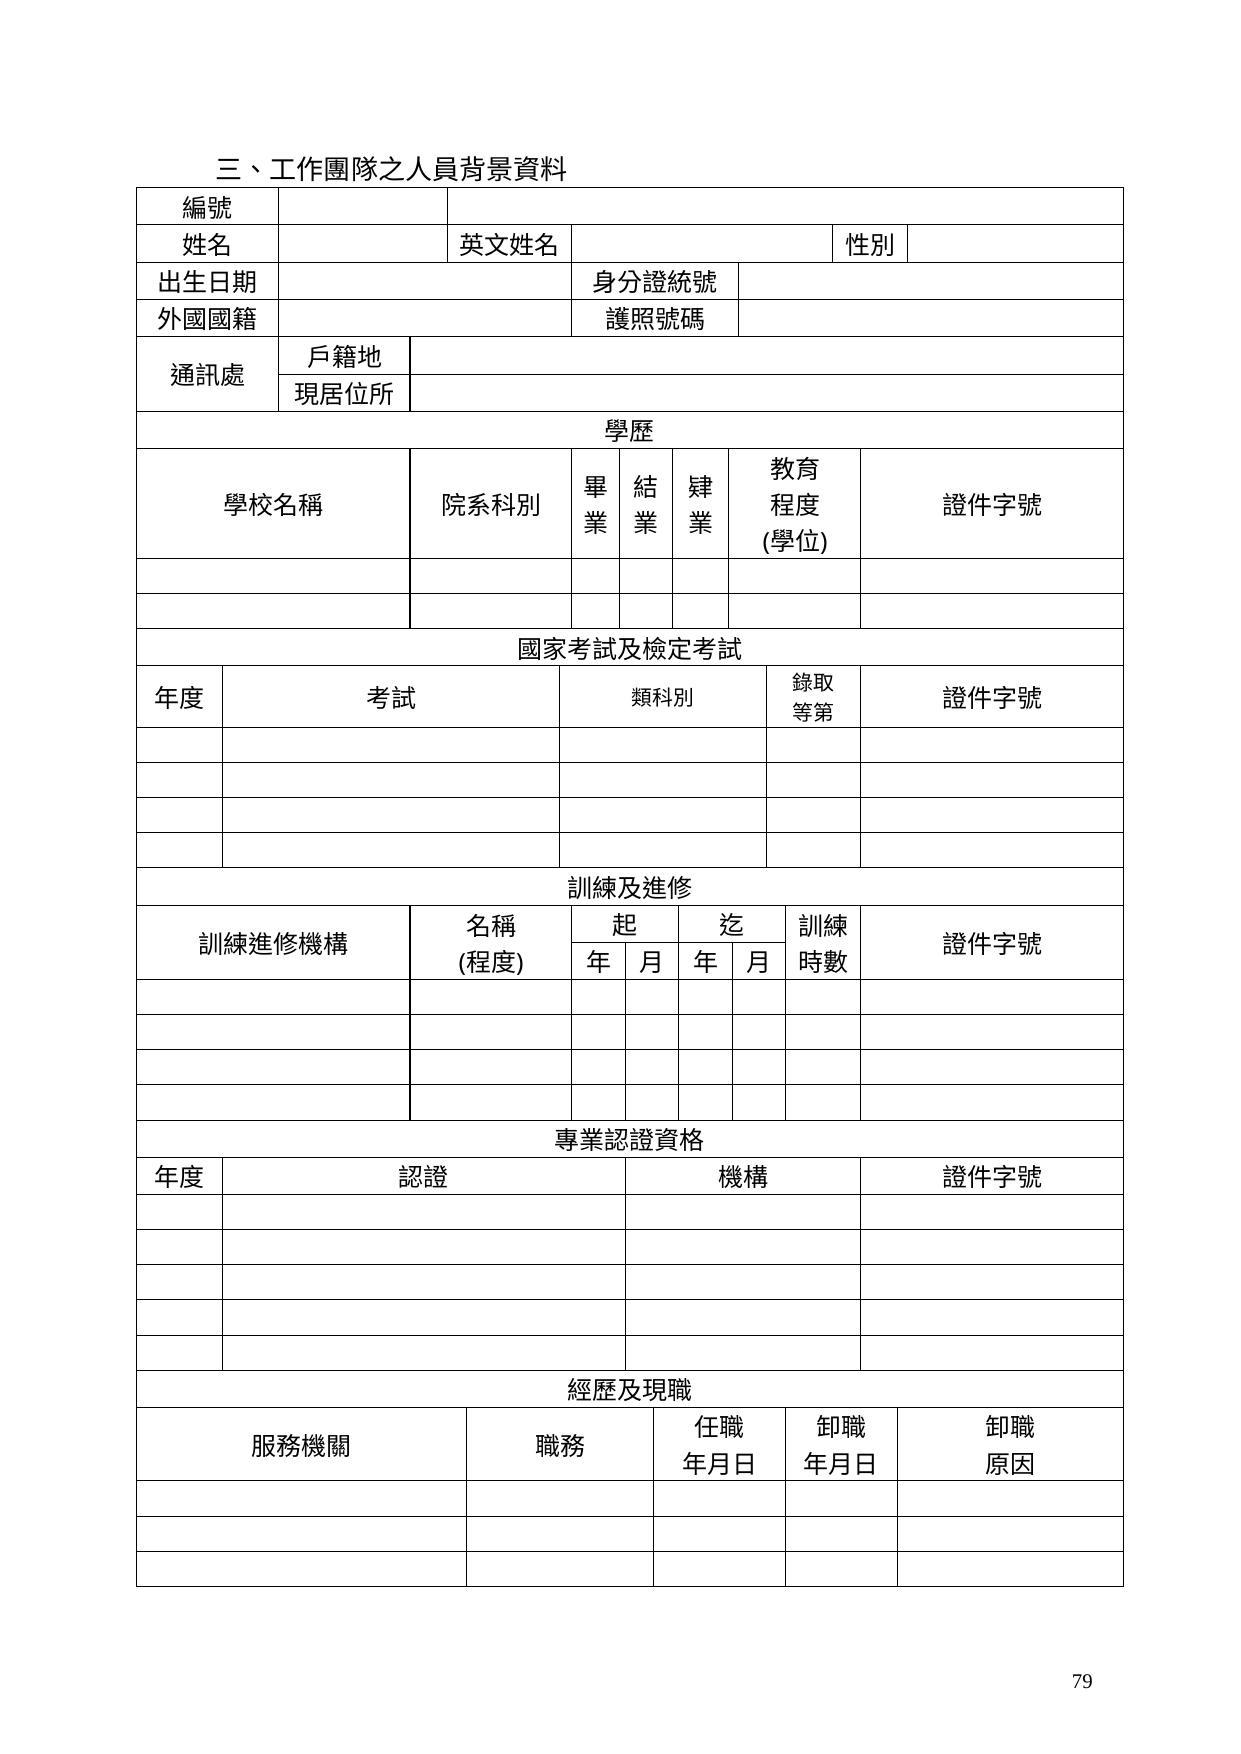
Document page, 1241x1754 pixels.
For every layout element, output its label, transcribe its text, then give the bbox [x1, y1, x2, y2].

table_cell [560, 833, 766, 867]
table_cell [137, 1481, 466, 1516]
table_cell [572, 1050, 625, 1084]
table_cell [908, 225, 1123, 262]
table_cell 年度 [137, 666, 222, 727]
table_cell [861, 763, 1123, 797]
table_cell 年度 [137, 1158, 222, 1194]
table_cell [560, 728, 766, 762]
table_cell [279, 300, 571, 336]
table_cell [411, 1050, 571, 1084]
table_cell [786, 1552, 897, 1586]
table_cell [861, 833, 1123, 867]
table_cell 結業 [620, 449, 672, 558]
table_cell [898, 1517, 1123, 1551]
table_cell [223, 1265, 625, 1299]
table_cell [223, 833, 559, 867]
table_cell [729, 594, 860, 628]
table_cell [626, 1050, 678, 1084]
table_cell [861, 1085, 1123, 1119]
table_cell [767, 833, 860, 867]
table_cell [467, 1552, 653, 1586]
table_cell [560, 798, 766, 832]
text 三、工作團隊之人員背景資料 [148, 148, 1092, 187]
table_cell 身分證統號 [572, 263, 738, 299]
table_cell 教育 程度 (學位) [729, 449, 860, 558]
table_cell 通訊處 [137, 337, 278, 411]
table_cell [560, 763, 766, 797]
table_cell [898, 1552, 1123, 1586]
table_cell 年 [572, 943, 625, 979]
table_cell 認證 [223, 1158, 625, 1194]
table_cell [572, 1015, 625, 1049]
table_cell [223, 1230, 625, 1264]
table_cell [861, 1230, 1123, 1264]
table_cell 卸職 原因 [898, 1408, 1123, 1480]
table_cell [137, 763, 222, 797]
table_cell [467, 1481, 653, 1516]
table_cell [137, 1265, 222, 1299]
table_cell [786, 1050, 860, 1084]
table_cell 經歷及現職 [137, 1371, 1123, 1407]
table_cell 學校名稱 [137, 449, 409, 558]
table_cell [411, 980, 571, 1014]
table_cell [673, 559, 728, 593]
table_cell [626, 980, 678, 1014]
table_cell 職務 [467, 1408, 653, 1480]
table_cell [223, 798, 559, 832]
table_cell [137, 1230, 222, 1264]
table_cell 起 [572, 906, 678, 942]
table_cell [739, 300, 1123, 336]
table_cell [572, 980, 625, 1014]
table_cell [786, 1481, 897, 1516]
table_cell [572, 559, 619, 593]
table_cell [137, 798, 222, 832]
table_cell [626, 1336, 860, 1369]
table_cell [861, 594, 1123, 628]
table_cell [223, 728, 559, 762]
table_cell [411, 375, 1123, 411]
table_cell [733, 1085, 785, 1119]
table_cell 迄 [679, 906, 785, 942]
table_cell 學歷 [137, 412, 1123, 448]
table_cell 現居位所 [279, 375, 409, 411]
table_cell [626, 1265, 860, 1299]
table_cell 服務機關 [137, 1408, 466, 1480]
table_cell 證件字號 [861, 906, 1123, 979]
table_cell 證件字號 [861, 449, 1123, 558]
table_cell 年 [679, 943, 732, 979]
table_cell [137, 1552, 466, 1586]
table_cell [411, 337, 1123, 373]
table_cell [137, 1085, 409, 1119]
table_cell [620, 594, 672, 628]
table_cell 專業認證資格 [137, 1121, 1123, 1157]
table_cell [861, 1336, 1123, 1369]
table_cell 卸職 年月日 [786, 1408, 897, 1480]
table_cell [786, 1015, 860, 1049]
table_cell 畢業 [572, 449, 619, 558]
table_cell 訓練時數 [786, 906, 860, 979]
table_cell 戶籍地 [279, 337, 409, 373]
table_cell 院系科別 [411, 449, 571, 558]
table_cell [411, 1085, 571, 1119]
table_cell 證件字號 [861, 1158, 1123, 1194]
table_cell [137, 559, 409, 593]
table_cell [654, 1552, 785, 1586]
table_cell 國家考試及檢定考試 [137, 629, 1123, 665]
table_cell [467, 1517, 653, 1551]
table_header [448, 188, 1123, 224]
table_cell 錄取 等第 [767, 666, 860, 727]
table_cell [767, 798, 860, 832]
table_cell [786, 1517, 897, 1551]
table_cell [673, 594, 728, 628]
table_cell [733, 980, 785, 1014]
table_cell 證件字號 [861, 666, 1123, 727]
table_cell [279, 225, 447, 262]
table_cell [411, 559, 571, 593]
table_cell [861, 1050, 1123, 1084]
table_cell [786, 1085, 860, 1119]
table_cell [626, 1085, 678, 1119]
table_cell [861, 980, 1123, 1014]
table_cell [279, 263, 571, 299]
table_cell [137, 1195, 222, 1229]
table_cell [626, 1015, 678, 1049]
table_cell [733, 1050, 785, 1084]
table_cell 英文姓名 [448, 225, 571, 262]
table_cell [223, 1336, 625, 1369]
table_cell [898, 1481, 1123, 1516]
table_cell [572, 1085, 625, 1119]
table_cell [137, 594, 409, 628]
table_cell 訓練及進修 [137, 868, 1123, 904]
table_cell [679, 1050, 732, 1084]
table_cell [411, 1015, 571, 1049]
table_cell 類科別 [560, 666, 766, 727]
table_cell 名稱 (程度) [411, 906, 571, 979]
table_cell 出生日期 [137, 263, 278, 299]
table_cell 月 [733, 943, 785, 979]
table_header 編號 [137, 188, 278, 224]
table_cell [767, 763, 860, 797]
table_cell [626, 1300, 860, 1334]
table_cell [861, 798, 1123, 832]
table_cell [411, 594, 571, 628]
table_cell [137, 1300, 222, 1334]
table_cell [223, 1300, 625, 1334]
table_cell [654, 1481, 785, 1516]
table_cell [572, 225, 832, 262]
table_cell [861, 1195, 1123, 1229]
table_header [279, 188, 447, 224]
table_cell [733, 1015, 785, 1049]
table_cell [620, 559, 672, 593]
table_cell 護照號碼 [572, 300, 738, 336]
table_cell [137, 1517, 466, 1551]
table_cell [786, 980, 860, 1014]
table_cell 機構 [626, 1158, 860, 1194]
table_cell [679, 1085, 732, 1119]
table_cell [767, 728, 860, 762]
table_cell [861, 559, 1123, 593]
table_cell [137, 833, 222, 867]
table_cell 考試 [223, 666, 559, 727]
table_cell [679, 980, 732, 1014]
table_cell 性別 [833, 225, 907, 262]
table_cell [137, 1050, 409, 1084]
table_cell [861, 1300, 1123, 1334]
table_cell [861, 1265, 1123, 1299]
table_cell [137, 1015, 409, 1049]
table_cell [654, 1517, 785, 1551]
table_cell 肄業 [673, 449, 728, 558]
table_cell [137, 1336, 222, 1369]
table_cell 月 [626, 943, 678, 979]
table_cell [626, 1230, 860, 1264]
table_cell 姓名 [137, 225, 278, 262]
table_cell [626, 1195, 860, 1229]
table_cell [729, 559, 860, 593]
table_cell 外國國籍 [137, 300, 278, 336]
table_cell 訓練進修機構 [137, 906, 409, 979]
table_cell [223, 1195, 625, 1229]
table_cell [739, 263, 1123, 299]
table_cell [679, 1015, 732, 1049]
table_cell [572, 594, 619, 628]
table_cell [137, 728, 222, 762]
table_cell 任職 年月日 [654, 1408, 785, 1480]
table_cell [861, 728, 1123, 762]
table_cell [137, 980, 409, 1014]
table_cell [223, 763, 559, 797]
table_cell [861, 1015, 1123, 1049]
